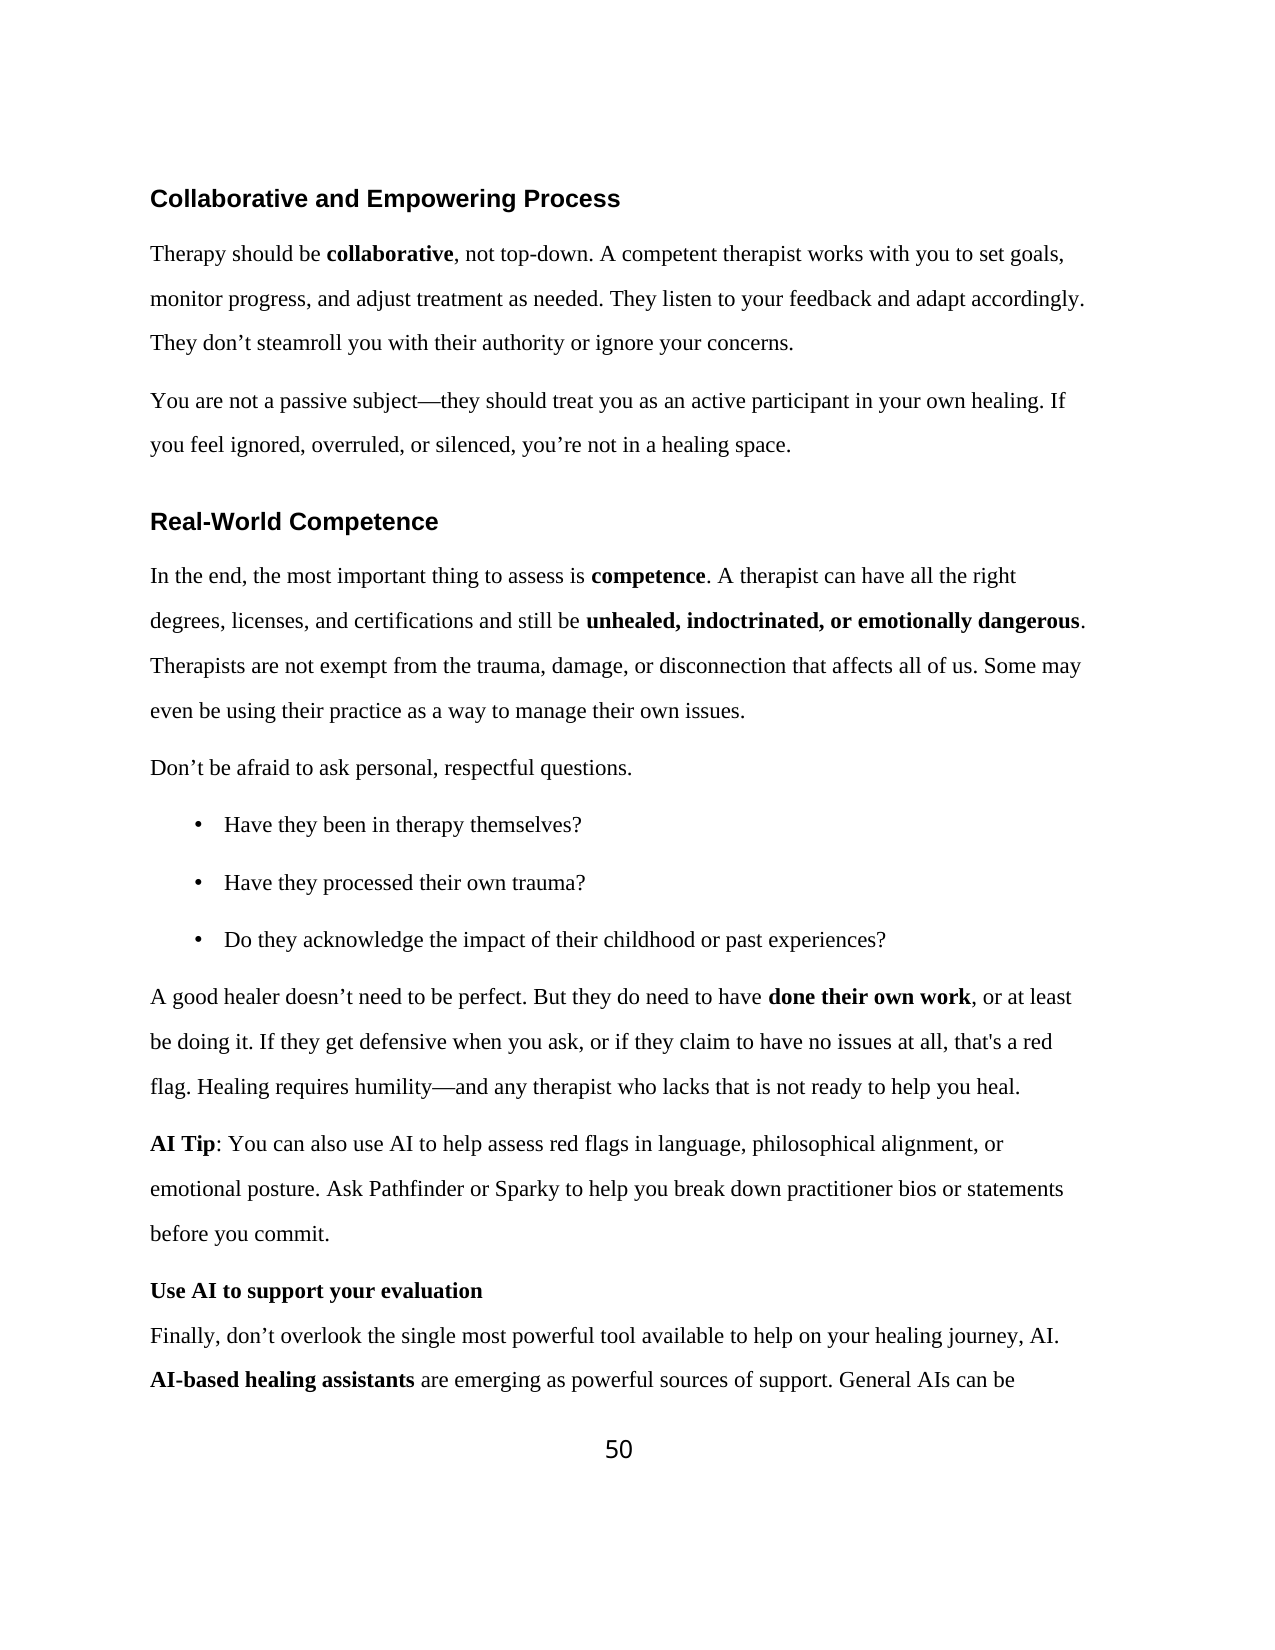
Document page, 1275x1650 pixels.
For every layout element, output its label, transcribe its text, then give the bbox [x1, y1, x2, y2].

text AI Tip: You can also use AI to help assess red flags in language, philosophical alignment, or emotional posture. Ask Pathfinder or Sparky to help you break down practitioner bios or statements before you commit. [150, 1130, 1087, 1246]
text Use AI to support your evaluation Finally, don’t overlook the single most powerful tool available to help on your healing journey, AI. AI-based healing assistants are emerging as powerful sources of support. General AIs can be [150, 1277, 1087, 1393]
text Don’t be afraid to ask personal, respectful questions. [150, 754, 1087, 780]
text In the end, the most important thing to assess is competence. A therapist can have all the right degrees, licenses, and certifications and still be unhealed, indoctrinated, or emotionally dangerous. Therapists are not exempt from the trauma, damage, or disconnection that affects all of us. Some may even be using their practice as a way to manage their own issues. [150, 562, 1087, 723]
subtitle Collaborative and Empowering Process [150, 184, 1087, 213]
text Therapy should be collaborative, not top-down. A competent therapist works with you to set goals, monitor progress, and adjust treatment as needed. They listen to your feedback and adapt accordingly. They don’t steamroll you with their authority or ignore your concerns. [150, 240, 1087, 356]
subtitle Real-World Competence [150, 507, 1087, 535]
list Do they acknowledge the impact of their childhood or past experiences? [194, 926, 1087, 952]
text A good healer doesn’t need to be perfect. But they do need to have done their own work, or at least be doing it. If they get defensive when you ask, or if they claim to have no issues at all, that's a red flag. Healing requires humility—and any therapist who lacks that is not ready to help you heal. [150, 983, 1087, 1099]
text You are not a passive subject—they should treat you as an active participant in your own healing. If you feel ignored, overruled, or silenced, you’re not in a healing space. [150, 387, 1087, 458]
list Have they been in therapy themselves? [194, 811, 1087, 838]
list Have they processed their own trauma? [194, 869, 1087, 895]
